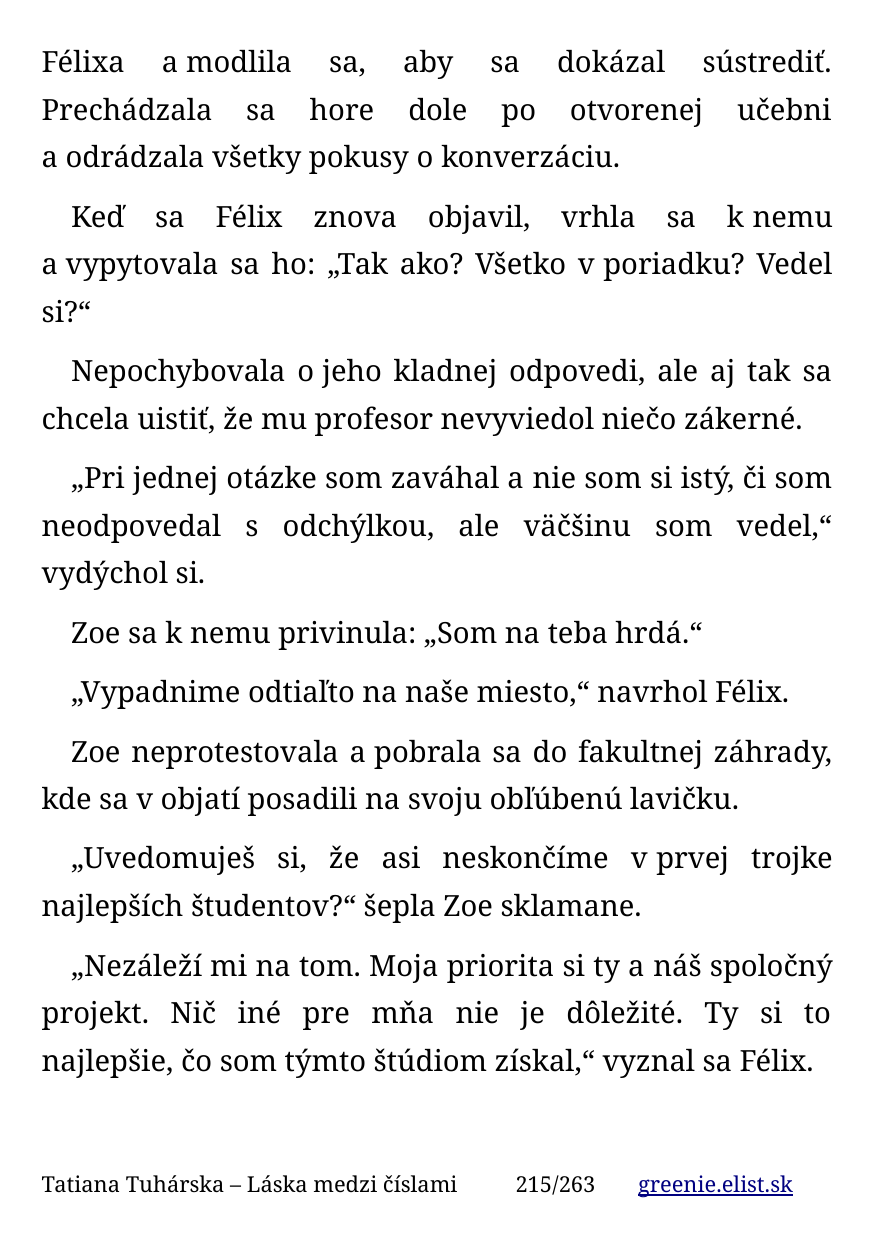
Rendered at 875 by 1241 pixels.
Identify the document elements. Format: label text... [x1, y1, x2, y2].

text „Uvedomuješ si, že asi neskončíme v prvej trojke najlepších študentov?“ šepla Zoe sklamane. [41, 838, 833, 925]
text „Vypadnime odtiaľto na naše miesto,“ navrhol Félix. [41, 671, 833, 711]
text „Nezáleží mi na tom. Moja priorita si ty a náš spoločný projekt. Nič iné pre mňa nie je dôležité. Ty si to najlepšie, čo som týmto štúdiom získal,“ vyznal sa Félix. [41, 945, 833, 1080]
text Zoe neprotestovala a pobrala sa do fakultnej záhrady, kde sa v objatí posadili na svoju obľúbenú lavičku. [41, 731, 833, 818]
text Keď sa Félix znova objavil, vrhla sa k nemu a vypytovala sa ho: „Tak ako? Všetko v poriadku? Vedel si?“ [41, 196, 833, 331]
text Nepochybovala o jeho kladnej odpovedi, ale aj tak sa chcela uistiť, že mu profesor nevyviedol niečo zákerné. [41, 351, 833, 438]
text „Pri jednej otázke som zaváhal a nie som si istý, či som neodpovedal s odchýlkou, ale väčšinu som vedel,“ vydýchol si. [41, 457, 833, 592]
text Félixa a modlila sa, aby sa dokázal sústrediť. Prechádzala sa hore dole po otvorenej učebni a odrádzala všetky pokusy o konverzáciu. [41, 41, 833, 176]
text Zoe sa k nemu privinula: „Som na teba hrdá.“ [41, 612, 833, 652]
